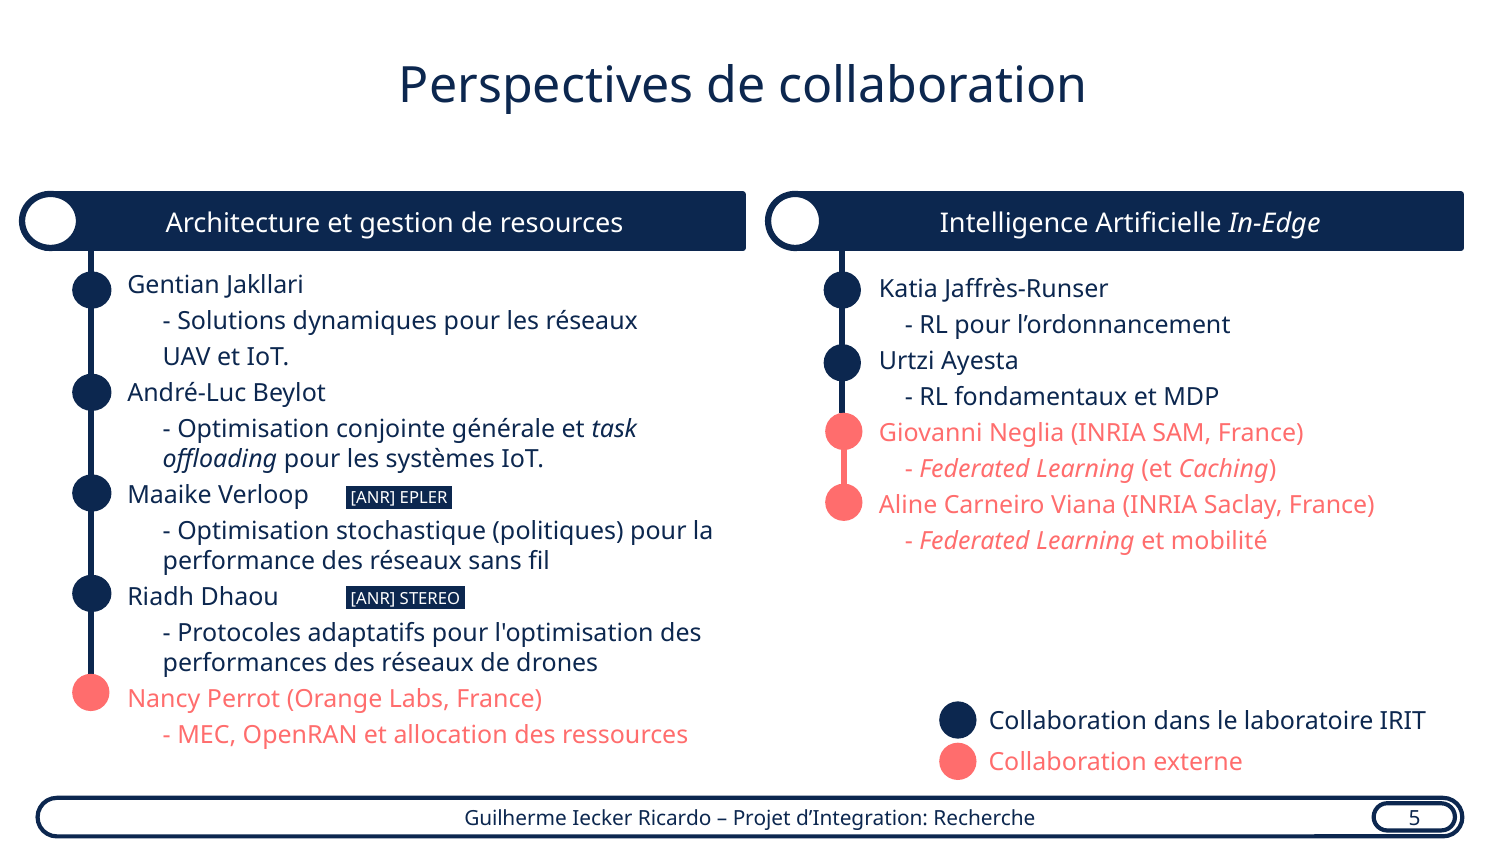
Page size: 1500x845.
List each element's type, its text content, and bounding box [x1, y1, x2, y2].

text_box [823, 344, 861, 382]
text_box [72, 374, 88, 411]
text_box [939, 742, 977, 781]
text_box [94, 474, 109, 512]
text_box [825, 412, 863, 451]
text_box [825, 483, 863, 521]
text_box [72, 474, 88, 512]
text_box Intelligence Artificielle In-Edge [803, 194, 1461, 248]
text_box [823, 271, 861, 309]
text_box [ANR] STEREO [331, 578, 497, 633]
text_box Perspectives de collaboration [37, 37, 1463, 193]
text_box [72, 574, 112, 613]
text_box Collaboration externe [970, 745, 1309, 786]
text_box [939, 701, 970, 739]
text_box [768, 193, 823, 248]
text_box Guilherme Iecker Ricardo – Projet d’Integration: Recherche [37, 797, 1463, 837]
text_box [72, 673, 110, 712]
text_box [ANR] EPLER [331, 478, 497, 533]
text_box [94, 271, 109, 309]
text_box [94, 373, 109, 411]
text_box Katia Jaffrès-Runser - RL pour l’ordonnancement Urtzi Ayesta - RL fondamentaux et MDP Giovanni Neglia (INRIA SAM, France) - Federated Learning (et Caching) Aline Carneiro Viana (INRIA Saclay, France) - Federated Learning et mobilité [861, 261, 1500, 565]
text_box Gentian Jakllari - Solutions dynamiques pour les réseaux UAV et IoT. André-Luc Beylot - Optimisation conjointe générale et task offloading pour les systèmes IoT. Maaike Verloop - Optimisation stochastique (politiques) pour la performance des réseaux sans fil Riadh Dhaou - Protocoles adaptatifs pour l'optimisation des performances des réseaux de drones Nancy Perrot (Orange Labs, France) - MEC, OpenRAN et allocation des ressources [109, 258, 749, 759]
text_box Collaboration dans le laboratoire IRIT [970, 693, 1500, 745]
text_box 5 [1373, 803, 1456, 831]
text_box [22, 193, 80, 248]
text_box [72, 271, 88, 309]
text_box Architecture et gestion de resources [58, 194, 743, 248]
